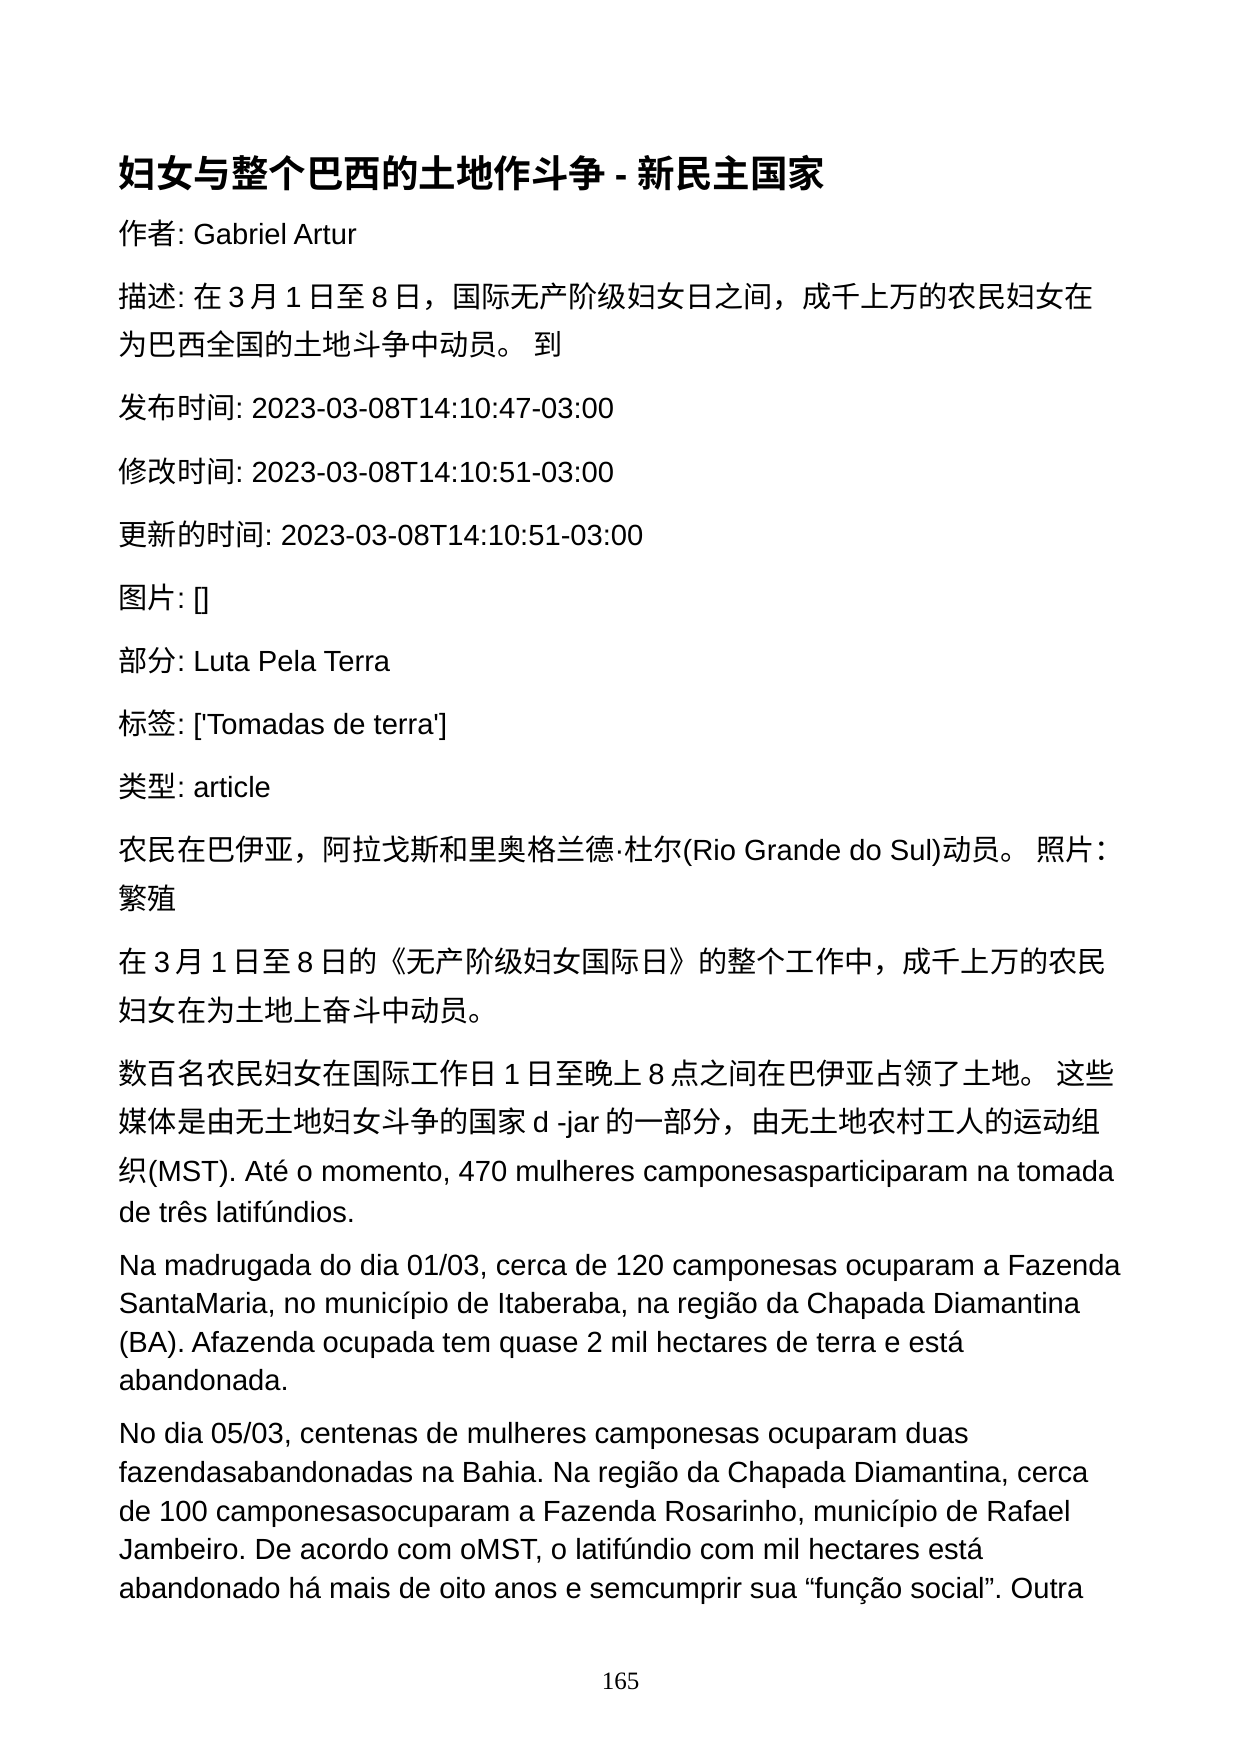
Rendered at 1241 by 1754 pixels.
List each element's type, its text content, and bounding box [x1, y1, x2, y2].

text 图片: [] [118, 574, 1122, 617]
text 标签: ['Tomadas de terra'] [118, 701, 1122, 743]
text 部分: Luta Pela Terra [118, 638, 1122, 680]
text 作者: Gabriel Artur [118, 210, 1122, 253]
text 类型: article [118, 764, 1122, 806]
text 农民在巴伊亚，阿拉戈斯和里奥格兰德·杜尔(Rio Grande do Sul)动员。 照片：繁殖 [118, 827, 1122, 918]
text 更新的时间: 2023-03-08T14:10:51-03:00 [118, 511, 1122, 554]
text Na madrugada do dia 01/03, cerca de 120 camponesas ocuparam a Fazenda SantaMaria, no município de Itaberaba, na região da Chapada Diamantina (BA). Afazenda ocupada tem quase 2 mil hectares de terra e está abandonada. [118, 1248, 1122, 1397]
text 在3月1日至8日的《无产阶级妇女国际日》的整个工作中，成千上万的农民妇女在为土地上奋斗中动员。 [118, 939, 1122, 1029]
subtitle 妇女与整个巴西的土地作斗争 - 新民主国家 [118, 143, 1122, 198]
text 描述: 在3月1日至8日，国际无产阶级妇女日之间，成千上万的农民妇女在为巴西全国的土地斗争中动员。 到 [118, 273, 1122, 364]
text 数百名农民妇女在国际工作日1日至晚上8点之间在巴伊亚占领了土地。 这些媒体是由无土地妇女斗争的国家d -jar的一部分，由无土地农村工人的运动组织(MST). Até o momento, 470 mulheres camponesasparticiparam na tomada de três latifúndios. [118, 1050, 1122, 1228]
text No dia 05/03, centenas de mulheres camponesas ocuparam duas fazendasabandonadas na Bahia. Na região da Chapada Diamantina, cerca de 100 camponesasocuparam a Fazenda Rosarinho, município de Rafael Jambeiro. De acordo com oMST, o latifúndio com mil hectares está abandonado há mais de oito anos e semcumprir sua “função social”. Outra [118, 1417, 1122, 1604]
text 发布时间: 2023-03-08T14:10:47-03:00 [118, 385, 1122, 427]
text 修改时间: 2023-03-08T14:10:51-03:00 [118, 448, 1122, 491]
